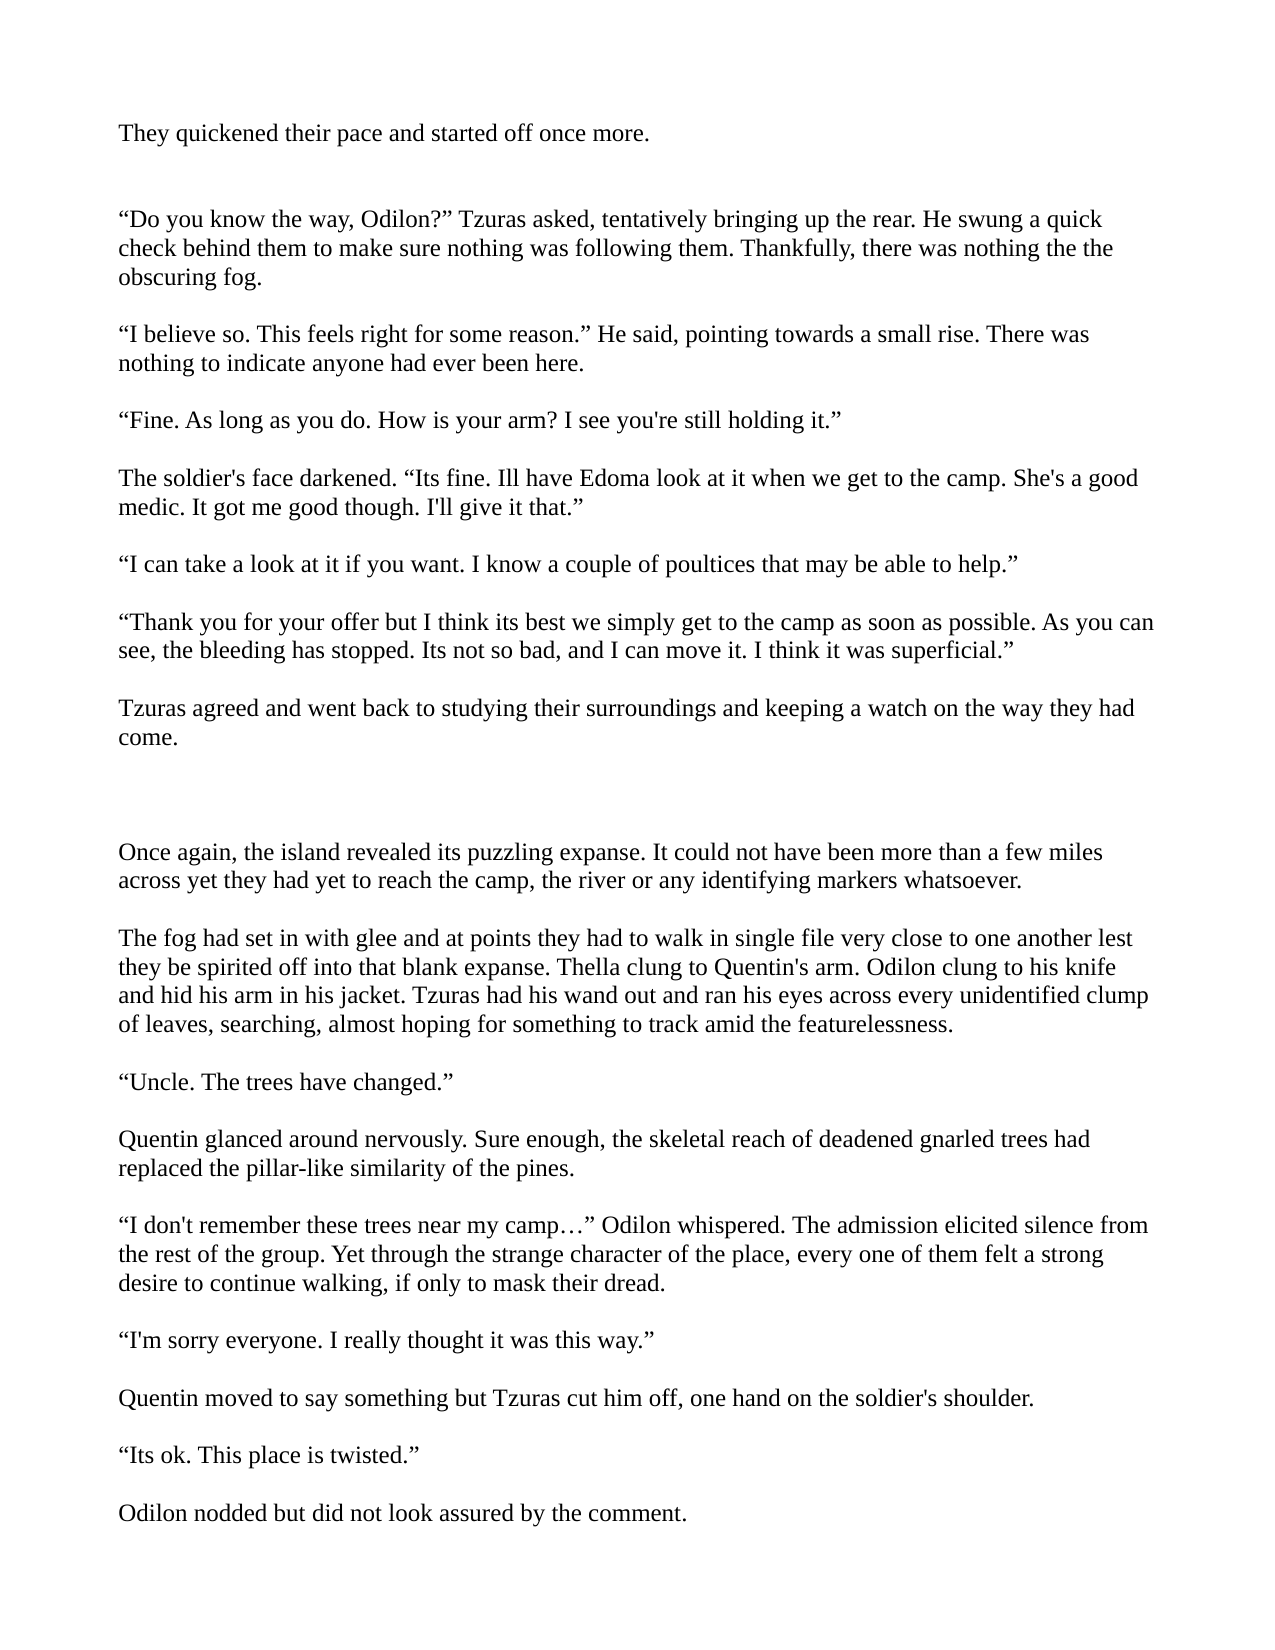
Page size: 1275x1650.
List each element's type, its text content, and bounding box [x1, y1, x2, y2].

text “I don't remember these trees near my camp…” Odilon whispered. The admission elicited silence from the rest of the group. Yet through the strange character of the place, every one of them felt a strong desire to continue walking, if only to mask their dread. [118, 1211, 1157, 1297]
text “Do you know the way, Odilon?” Tzuras asked, tentatively bringing up the rear. He swung a quick check behind them to make sure nothing was following them. Thankfully, there was nothing the the obscuring fog. [118, 204, 1157, 291]
text They quickened their pace and started off once more. [118, 118, 1157, 147]
text “I believe so. This feels right for some reason.” He said, pointing towards a small rise. There was nothing to indicate anyone had ever been here. [118, 319, 1157, 377]
text Odilon nodded but did not look assured by the comment. [118, 1498, 1157, 1527]
text Tzuras agreed and went back to studying their surroundings and keeping a watch on the way they had come. [118, 693, 1157, 751]
text “Thank you for your offer but I think its best we simply get to the camp as soon as possible. As you can see, the bleeding has stopped. Its not so bad, and I can move it. I think it was superficial.” [118, 607, 1157, 664]
text Quentin glanced around nervously. Sure enough, the skeletal reach of deadened gnarled trees had replaced the pillar-like similarity of the pines. [118, 1124, 1157, 1182]
text Once again, the island revealed its puzzling expanse. It could not have been more than a few miles across yet they had yet to reach the camp, the river or any identifying markers whatsoever. [118, 837, 1157, 894]
text “Uncle. The trees have changed.” [118, 1067, 1157, 1096]
text “Fine. As long as you do. How is your arm? I see you're still holding it.” [118, 406, 1157, 434]
text “I'm sorry everyone. I really thought it was this way.” [118, 1326, 1157, 1354]
text “I can take a look at it if you want. I know a couple of poultices that may be able to help.” [118, 549, 1157, 578]
text Quentin moved to say something but Tzuras cut him off, one hand on the soldier's shoulder. [118, 1383, 1157, 1412]
text “Its ok. This place is twisted.” [118, 1441, 1157, 1469]
text The fog had set in with glee and at points they had to walk in single file very close to one another lest they be spirited off into that blank expanse. Thella clung to Quentin's arm. Odilon clung to his knife and hid his arm in his jacket. Tzuras had his wand out and ran his eyes across every unidentified clump of leaves, searching, almost hoping for something to track amid the featurelessness. [118, 923, 1157, 1038]
text The soldier's face darkened. “Its fine. Ill have Edoma look at it when we get to the camp. She's a good medic. It got me good though. I'll give it that.” [118, 463, 1157, 521]
